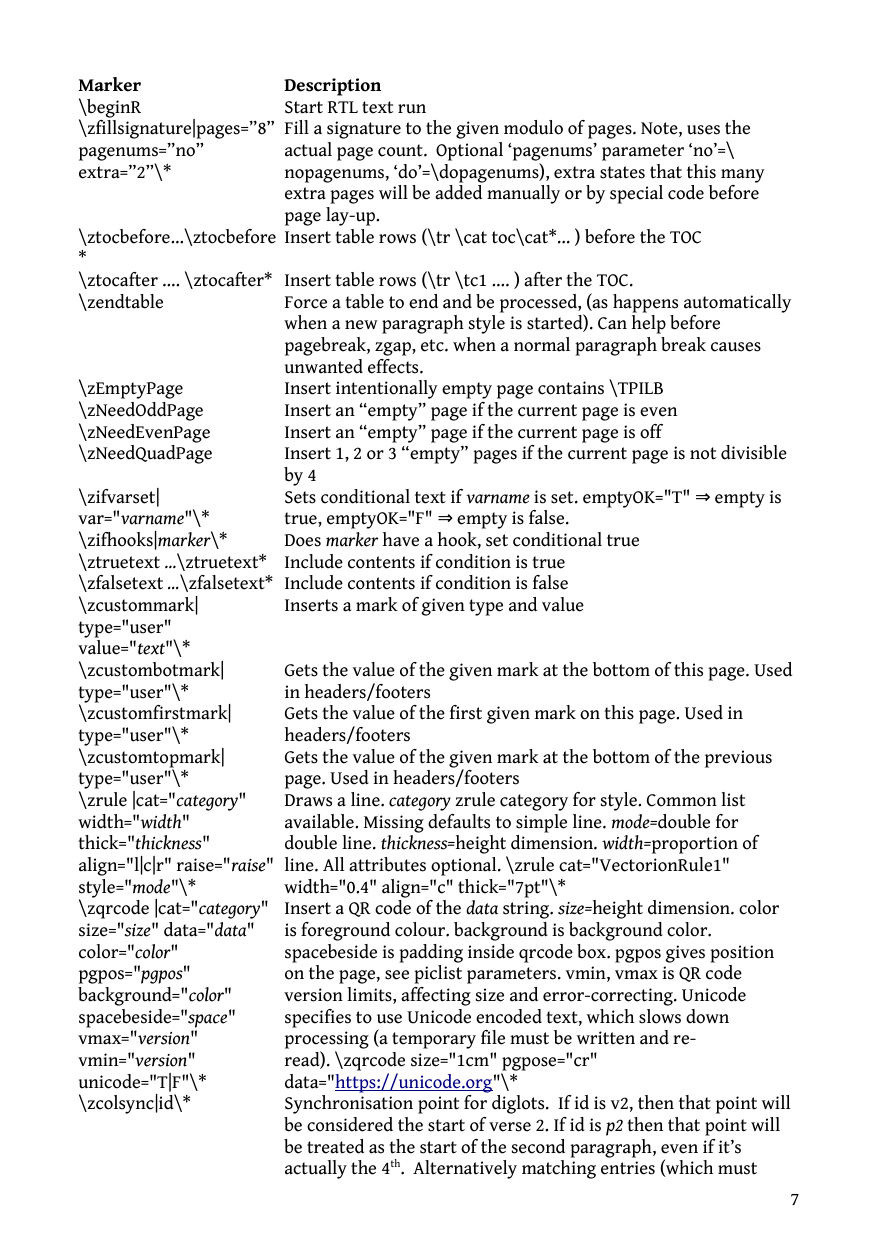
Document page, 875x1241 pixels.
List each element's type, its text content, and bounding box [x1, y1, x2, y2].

table_cell Start RTL text run [281, 97, 797, 118]
table_cell Synchronisation point for diglots. If id is v2, then that point will be considered the start of verse 2. If id is p2 then that point will be treated as the start of the second paragraph, even if it’s actually the 4th. Alternatively matching entries (which must [281, 1093, 797, 1180]
table_cell \zifvarset|var="varname"\* [75, 487, 281, 530]
table_cell Insert table rows (\tr \tc1 …. ) after the TOC. [281, 270, 797, 292]
table_cell Fill a signature to the given modulo of pages. Note, uses the actual page count. Optional ‘pagenums’ parameter ‘no’=\nopagenums, ‘do’=\dopagenums), extra states that this many extra pages will be added manually or by special code before page lay-up. [281, 118, 797, 227]
table_cell \zifhooks|marker\* [75, 530, 281, 552]
table_cell Insert table rows (\tr \cat toc\cat*... ) before the TOC [281, 227, 797, 270]
table_cell Draws a line. category zrule category for style. Common list available. Missing defaults to simple line. mode=double for double line. thickness=height dimension. width=proportion of line. All attributes optional. \zrule cat="VectorionRule1" width="0.4" align="c" thick="7pt"\* [281, 790, 797, 898]
table_cell \zNeedEvenPage [75, 422, 281, 443]
table_header Marker [75, 75, 281, 97]
table_cell Gets the value of the given mark at the bottom of the previous page. Used in headers/footers [281, 747, 797, 790]
table_cell \zqrcode |cat="category" size="size" data="data" color="color" pgpos="pgpos" background="color" spacebeside="space" vmax="version" vmin="version" unicode="T|F"\* [75, 898, 281, 1093]
table_cell Gets the value of the given mark at the bottom of this page. Used in headers/footers [281, 660, 797, 703]
table_cell \ztocafter …. \ztocafter* [75, 270, 281, 292]
table_cell \zcustombotmark|type="user"\* [75, 660, 281, 703]
table_header Description [281, 75, 797, 97]
table_cell Inserts a mark of given type and value [281, 595, 797, 660]
table_cell \ztruetext …\ztruetext* [75, 552, 281, 573]
table_cell Force a table to end and be processed, (as happens automatically when a new paragraph style is started). Can help before pagebreak, zgap, etc. when a normal paragraph break causes unwanted effects. [281, 292, 797, 378]
table_cell Include contents if condition is false [281, 573, 797, 595]
table_cell Sets conditional text if varname is set. emptyOK="T" ⇒ empty is true, emptyOK="F" ⇒ empty is false. [281, 487, 797, 530]
table_cell \zcustommark|type="user" value="text"\* [75, 595, 281, 660]
table_cell \zrule |cat="category" width="width" thick="thickness" align="l|c|r" raise="raise" style="mode"\* [75, 790, 281, 898]
table_cell Insert an “empty” page if the current page is even [281, 400, 797, 422]
table_cell Gets the value of the first given mark on this page. Used in headers/footers [281, 703, 797, 747]
table_cell \zEmptyPage [75, 378, 281, 400]
table_cell Insert a QR code of the data string. size=height dimension. color is foreground colour. background is background color. spacebeside is padding inside qrcode box. pgpos gives position on the page, see piclist parameters. vmin, vmax is QR code version limits, affecting size and error-correcting. Unicode specifies to use Unicode encoded text, which slows down processing (a temporary file must be written and re-read). \⁠zqrcode size="1cm" pgpose="cr" data="https://unicode.org"\* [281, 898, 797, 1093]
table_cell \beginR [75, 97, 281, 118]
table_cell Insert 1, 2 or 3 “empty” pages if the current page is not divisible by 4 [281, 443, 797, 487]
table_cell \zcolsync|id\* [75, 1093, 281, 1180]
table_cell Include contents if condition is true [281, 552, 797, 573]
table_cell \zNeedQuadPage [75, 443, 281, 487]
table_cell \zcustomfirstmark|type="user"\* [75, 703, 281, 747]
table_cell \zfillsignature|pages=”8” pagenums=”no” extra=”2”\* [75, 118, 281, 227]
table_cell Insert an “empty” page if the current page is off [281, 422, 797, 443]
table_cell Insert intentionally empty page contains \TPILB [281, 378, 797, 400]
table_cell \zfalsetext …\zfalsetext* [75, 573, 281, 595]
table_cell Does marker have a hook, set conditional true [281, 530, 797, 552]
table_cell \zNeedOddPage [75, 400, 281, 422]
table_cell \zcustomtopmark|type="user"\* [75, 747, 281, 790]
table_cell \zendtable [75, 292, 281, 378]
table_cell \⁠ztocbefore…\⁠ztocbefore* [75, 227, 281, 270]
